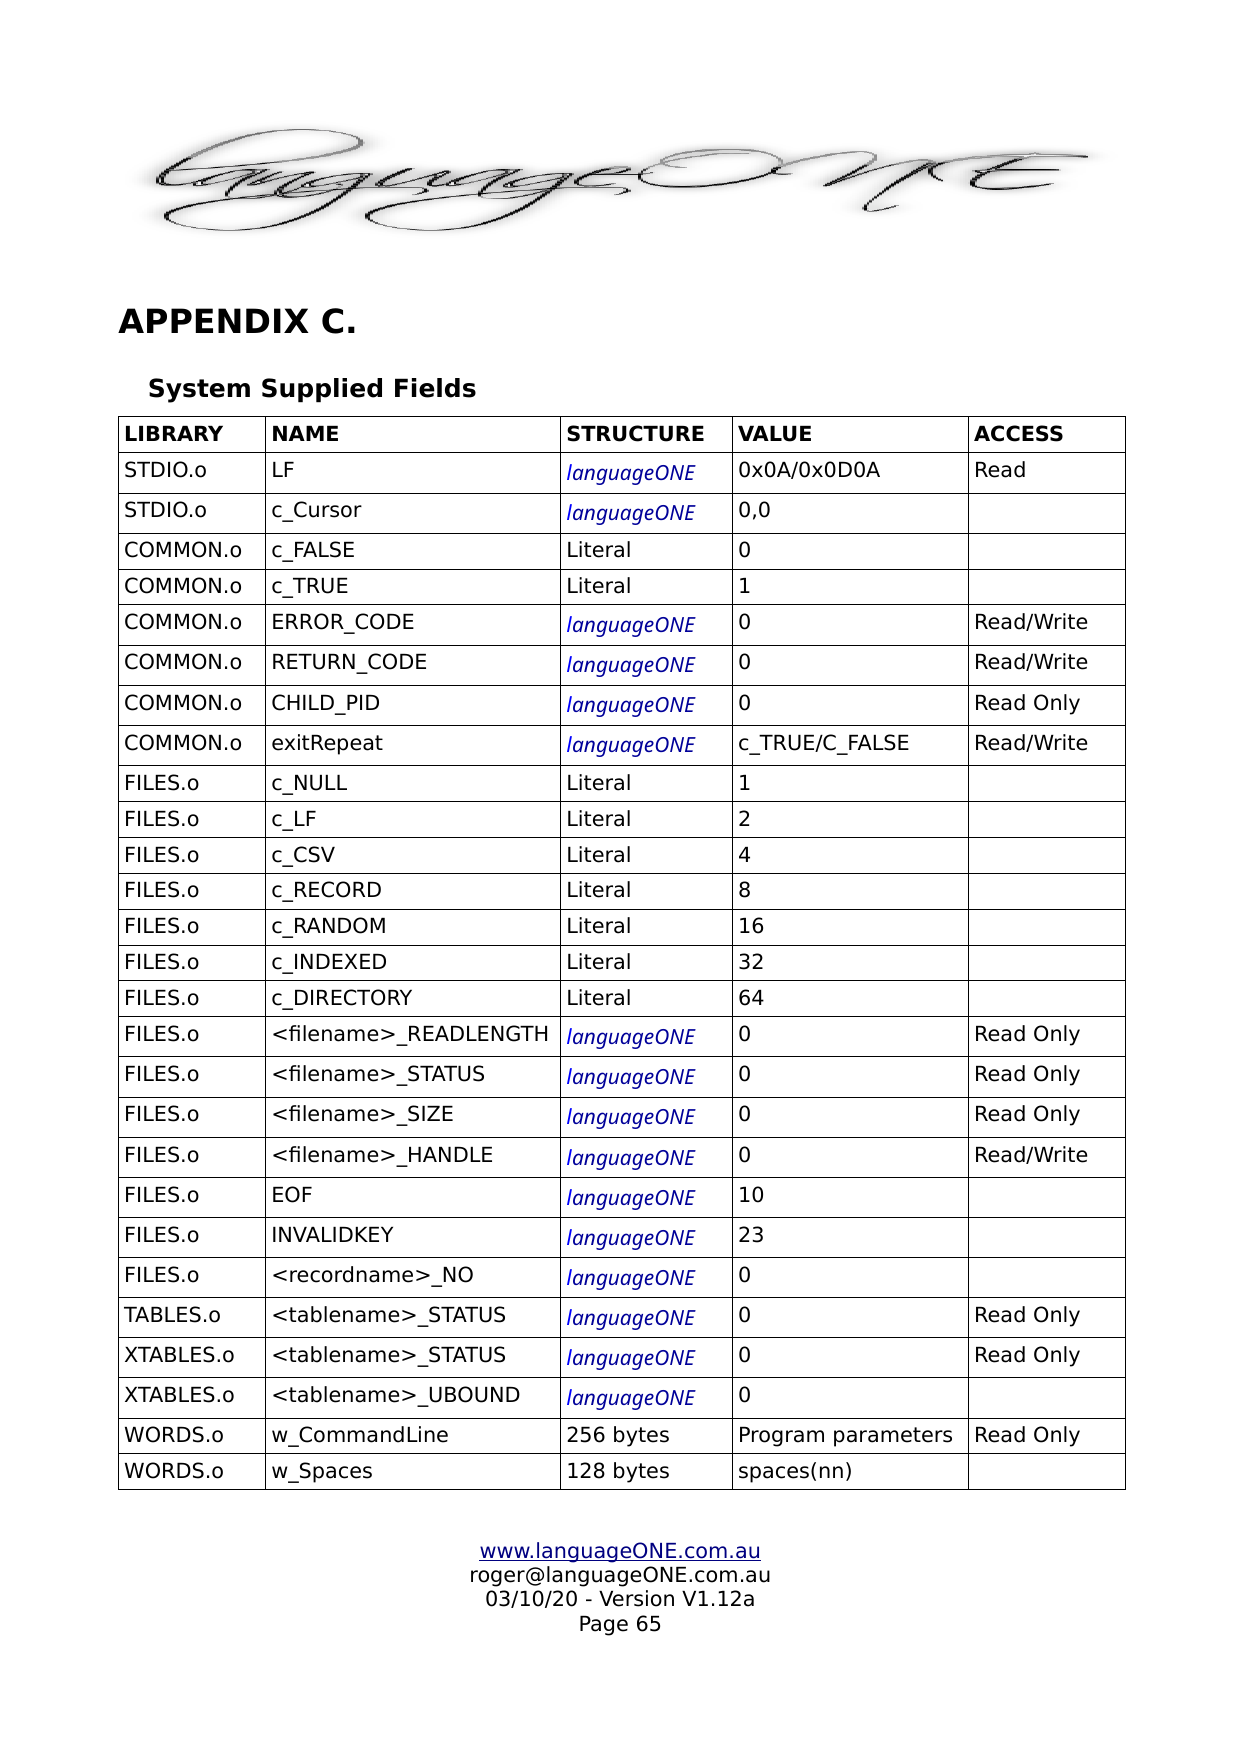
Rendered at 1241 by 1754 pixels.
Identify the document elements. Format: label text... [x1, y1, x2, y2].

table_cell RETURN_CODE [266, 646, 560, 684]
table_cell FILES.o [119, 802, 265, 837]
table_cell <tablename>_STATUS [266, 1298, 560, 1337]
table_cell WORDS.o [119, 1419, 265, 1453]
table_cell w_CommandLine [266, 1419, 560, 1453]
table_cell [969, 910, 1125, 944]
table_cell Read Only [969, 1419, 1125, 1453]
table_cell 128 bytes [561, 1454, 732, 1489]
table_cell FILES.o [119, 838, 265, 873]
table_cell 256 bytes [561, 1419, 732, 1453]
table_cell languageONE [561, 605, 732, 644]
table_cell Read Only [969, 686, 1125, 725]
table_cell 0 [733, 1298, 968, 1337]
table_cell COMMON.o [119, 605, 265, 644]
table_cell spaces(nn) [733, 1454, 968, 1489]
table_cell FILES.o [119, 1218, 265, 1257]
table_cell 64 [733, 981, 968, 1016]
picture [125, 120, 1118, 239]
table_cell w_Spaces [266, 1454, 560, 1489]
table_cell c_CSV [266, 838, 560, 873]
table_cell COMMON.o [119, 686, 265, 725]
table_cell languageONE [561, 1258, 732, 1297]
table_cell [969, 1454, 1125, 1489]
table_cell c_Cursor [266, 494, 560, 532]
table_cell WORDS.o [119, 1454, 265, 1489]
table_cell Literal [561, 766, 732, 801]
table_cell languageONE [561, 494, 732, 532]
table_cell STDIO.o [119, 453, 265, 492]
subtitle APPENDIX C. [118, 302, 1122, 341]
table_cell FILES.o [119, 946, 265, 980]
table_cell 0 [733, 1258, 968, 1297]
table_cell languageONE [561, 1298, 732, 1337]
table_cell 0 [733, 646, 968, 684]
table_cell c_DIRECTORY [266, 981, 560, 1016]
table_cell c_FALSE [266, 534, 560, 568]
table_header VALUE [733, 417, 968, 452]
table_cell c_RANDOM [266, 910, 560, 944]
table_cell Literal [561, 838, 732, 873]
table_cell [969, 874, 1125, 908]
table_cell 0,0 [733, 494, 968, 532]
table_cell [969, 1258, 1125, 1297]
table_cell [969, 1178, 1125, 1217]
table_cell Literal [561, 946, 732, 980]
table_header STRUCTURE [561, 417, 732, 452]
table_cell [969, 534, 1125, 568]
table_cell CHILD_PID [266, 686, 560, 725]
table_cell c_INDEXED [266, 946, 560, 980]
table_cell languageONE [561, 1378, 732, 1417]
table_cell <recordname>_NO [266, 1258, 560, 1297]
table_cell [969, 766, 1125, 801]
table_cell 0 [733, 1057, 968, 1097]
table_cell COMMON.o [119, 534, 265, 568]
table_cell XTABLES.o [119, 1378, 265, 1417]
table_cell TABLES.o [119, 1298, 265, 1337]
table_cell [969, 946, 1125, 980]
table_cell 23 [733, 1218, 968, 1257]
table_cell FILES.o [119, 1258, 265, 1297]
table_cell INVALIDKEY [266, 1218, 560, 1257]
table_cell FILES.o [119, 1098, 265, 1137]
table_cell 8 [733, 874, 968, 908]
table_cell Read Only [969, 1017, 1125, 1056]
table_cell Read [969, 453, 1125, 492]
table_cell languageONE [561, 1057, 732, 1097]
table_cell FILES.o [119, 981, 265, 1016]
table_cell Read Only [969, 1298, 1125, 1337]
table_cell FILES.o [119, 766, 265, 801]
table_cell languageONE [561, 1017, 732, 1056]
table_cell Literal [561, 910, 732, 944]
table_cell languageONE [561, 1218, 732, 1257]
table_cell Read/Write [969, 726, 1125, 765]
table_cell FILES.o [119, 874, 265, 908]
table_cell FILES.o [119, 910, 265, 944]
table_cell languageONE [561, 1138, 732, 1177]
table_cell ERROR_CODE [266, 605, 560, 644]
table_cell languageONE [561, 453, 732, 492]
table_cell FILES.o [119, 1017, 265, 1056]
table_cell FILES.o [119, 1138, 265, 1177]
table_cell Program parameters [733, 1419, 968, 1453]
table_cell languageONE [561, 1338, 732, 1377]
table_cell Read/Write [969, 1138, 1125, 1177]
table_cell EOF [266, 1178, 560, 1217]
table_cell 0 [733, 1338, 968, 1377]
table_cell languageONE [561, 646, 732, 684]
table_cell c_NULL [266, 766, 560, 801]
table_cell Literal [561, 981, 732, 1016]
table_cell <tablename>_STATUS [266, 1338, 560, 1377]
table_cell 0 [733, 605, 968, 644]
table_cell Read/Write [969, 605, 1125, 644]
table_cell [969, 494, 1125, 532]
table_cell 1 [733, 766, 968, 801]
table_cell 2 [733, 802, 968, 837]
table_cell c_TRUE [266, 570, 560, 604]
table_cell COMMON.o [119, 570, 265, 604]
table_cell languageONE [561, 686, 732, 725]
table_cell [969, 838, 1125, 873]
table_cell Literal [561, 874, 732, 908]
table_cell 0 [733, 1378, 968, 1417]
table_cell FILES.o [119, 1178, 265, 1217]
table_cell 0 [733, 1138, 968, 1177]
table_cell [969, 1378, 1125, 1417]
table_cell 0 [733, 1017, 968, 1056]
table_cell STDIO.o [119, 494, 265, 532]
table_cell COMMON.o [119, 646, 265, 684]
table_cell [969, 570, 1125, 604]
table_cell Read Only [969, 1057, 1125, 1097]
table_cell LF [266, 453, 560, 492]
table_cell Read/Write [969, 646, 1125, 684]
table_cell 0 [733, 1098, 968, 1137]
table_cell Literal [561, 570, 732, 604]
table_header ACCESS [969, 417, 1125, 452]
table_cell COMMON.o [119, 726, 265, 765]
table_cell <filename>_READLENGTH [266, 1017, 560, 1056]
table_cell languageONE [561, 726, 732, 765]
table_cell languageONE [561, 1098, 732, 1137]
table_cell Literal [561, 802, 732, 837]
table_cell [969, 802, 1125, 837]
table_cell c_RECORD [266, 874, 560, 908]
table_cell 0 [733, 534, 968, 568]
table_cell [969, 981, 1125, 1016]
table_header NAME [266, 417, 560, 452]
table_cell [969, 1218, 1125, 1257]
table_cell FILES.o [119, 1057, 265, 1097]
table_cell Read Only [969, 1338, 1125, 1377]
table_cell 1 [733, 570, 968, 604]
table_cell 16 [733, 910, 968, 944]
table_cell <filename>_SIZE [266, 1098, 560, 1137]
table_cell exitRepeat [266, 726, 560, 765]
table_cell languageONE [561, 1178, 732, 1217]
table_cell XTABLES.o [119, 1338, 265, 1377]
table_cell c_LF [266, 802, 560, 837]
table_cell 4 [733, 838, 968, 873]
table_cell <filename>_STATUS [266, 1057, 560, 1097]
table_cell 32 [733, 946, 968, 980]
table_cell <tablename>_UBOUND [266, 1378, 560, 1417]
table_cell 10 [733, 1178, 968, 1217]
table_cell c_TRUE/C_FALSE [733, 726, 968, 765]
table_cell Read Only [969, 1098, 1125, 1137]
table_header LIBRARY [119, 417, 265, 452]
table_cell 0x0A/0x0D0A [733, 453, 968, 492]
table_cell Literal [561, 534, 732, 568]
subtitle System Supplied Fields [148, 375, 1122, 404]
table_cell <filename>_HANDLE [266, 1138, 560, 1177]
table_cell 0 [733, 686, 968, 725]
